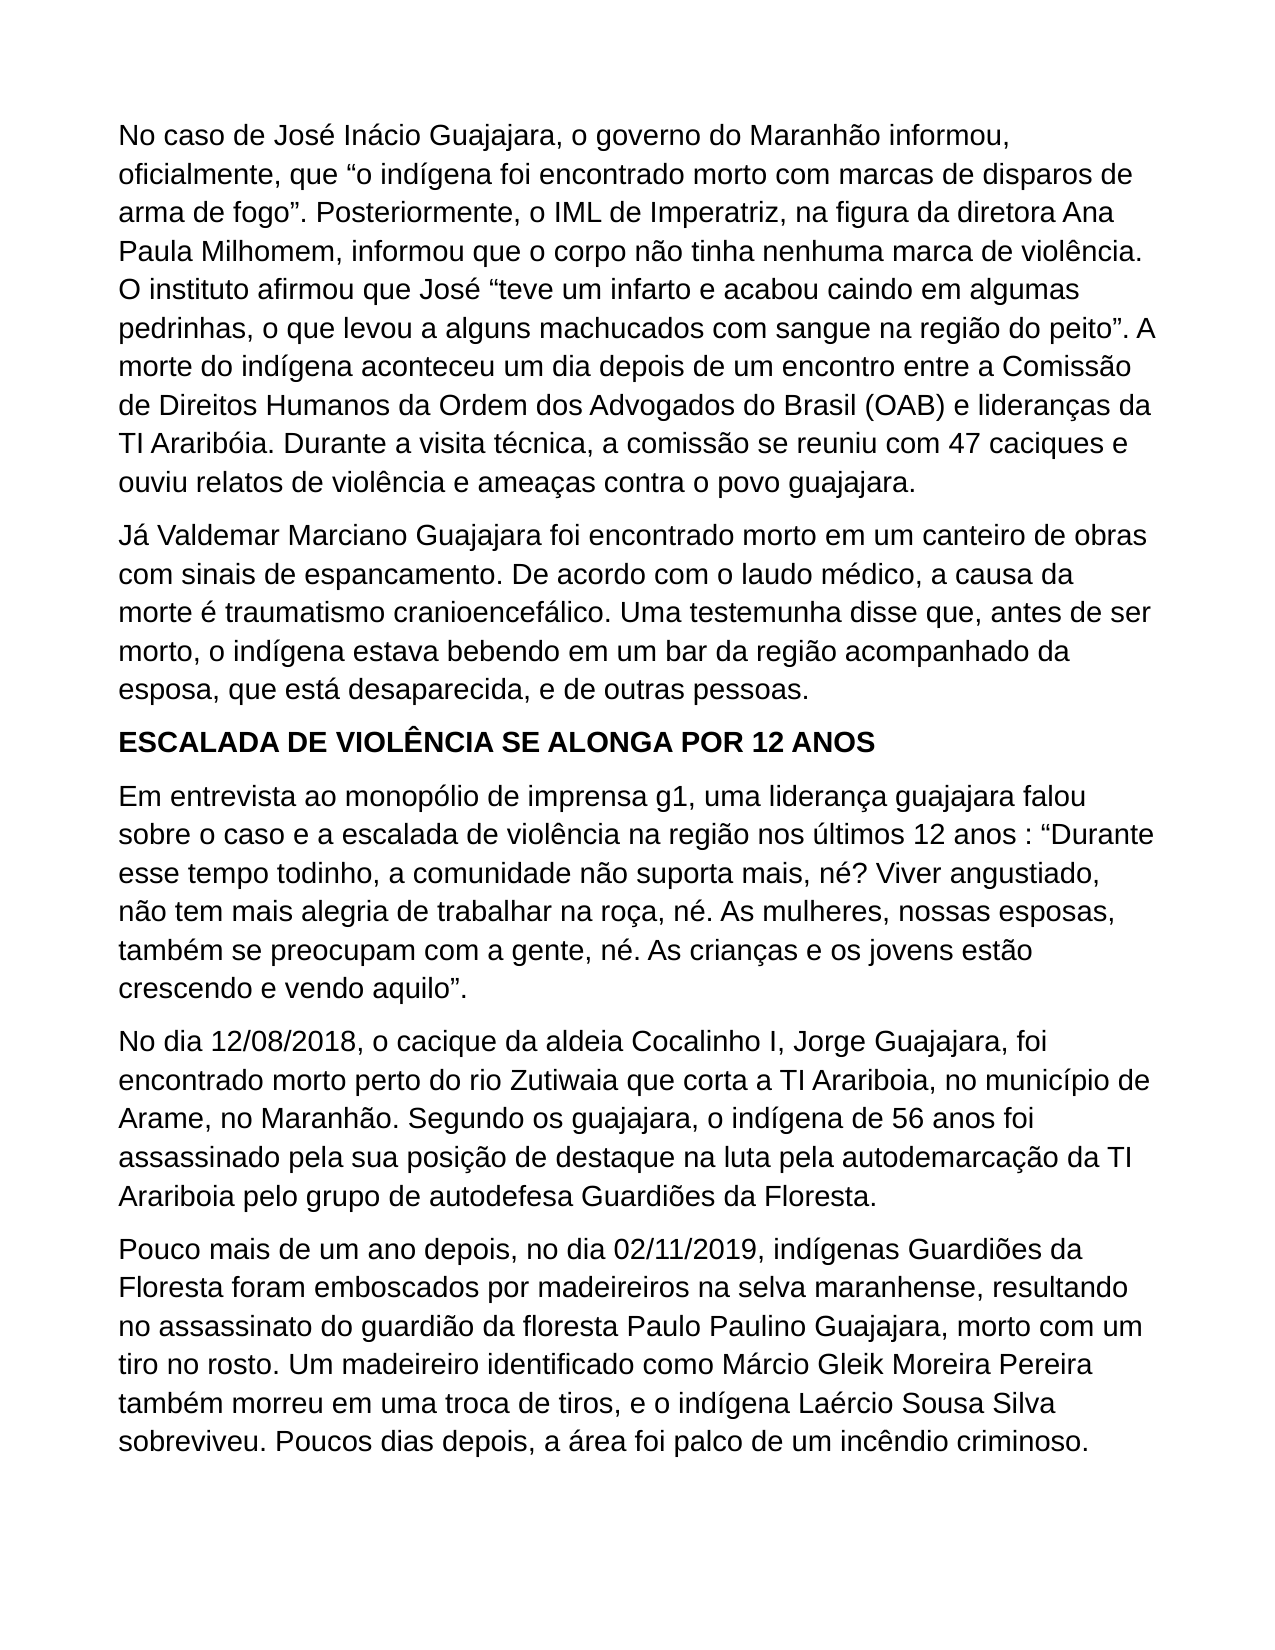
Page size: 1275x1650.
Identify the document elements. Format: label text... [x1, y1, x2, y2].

text Pouco mais de um ano depois, no dia 02/11/2019, indígenas Guardiões da Floresta foram emboscados por madeireiros na selva maranhense, resultando no assassinato do guardião da floresta Paulo Paulino Guajajara, morto com um tiro no rosto. Um madeireiro identificado como Márcio Gleik Moreira Pereira também morreu em uma troca de tiros, e o indígena Laércio Sousa Silva sobreviveu. Poucos dias depois, a área foi palco de um incêndio criminoso. [118, 1232, 1157, 1458]
text Em entrevista ao monopólio de imprensa g1, uma liderança guajajara falou sobre o caso e a escalada de violência na região nos últimos 12 anos : “Durante esse tempo todinho, a comunidade não suporta mais, né? Viver angustiado, não tem mais alegria de trabalhar na roça, né. As mulheres, nossas esposas, também se preocupam com a gente, né. As crianças e os jovens estão crescendo e vendo aquilo”. [118, 778, 1157, 1005]
text No dia 12/08/2018, o cacique da aldeia Cocalinho I, Jorge Guajajara, foi encontrado morto perto do rio Zutiwaia que corta a TI Arariboia, no município de Arame, no Maranhão. Segundo os guajajara, o indígena de 56 anos foi assassinado pela sua posição de destaque na luta pela autodemarcação da TI Arariboia pelo grupo de autodefesa Guardiões da Floresta. [118, 1024, 1157, 1212]
text No caso de José Inácio Guajajara, o governo do Maranhão informou, oficialmente, que “o indígena foi encontrado morto com marcas de disparos de arma de fogo”. Posteriormente, o IML de Imperatriz, na figura da diretora Ana Paula Milhomem, informou que o corpo não tinha nenhuma marca de violência. O instituto afirmou que José “teve um infarto e acabou caindo em algumas pedrinhas, o que levou a alguns machucados com sangue na região do peito”. A morte do indígena aconteceu um dia depois de um encontro entre a Comissão de Direitos Humanos da Ordem dos Advogados do Brasil (OAB) e lideranças da TI Araribóia. Durante a visita técnica, a comissão se reuniu com 47 caciques e ouviu relatos de violência e ameaças contra o povo guajajara. [118, 118, 1157, 498]
text Já Valdemar Marciano Guajajara foi encontrado morto em um canteiro de obras com sinais de espancamento. De acordo com o laudo médico, a causa da morte é traumatismo cranioencefálico. Uma testemunha disse que, antes de ser morto, o indígena estava bebendo em um bar da região acompanhado da esposa, que está desaparecida, e de outras pessoas. [118, 518, 1157, 706]
text ESCALADA DE VIOLÊNCIA SE ALONGA POR 12 ANOS [118, 725, 1157, 759]
